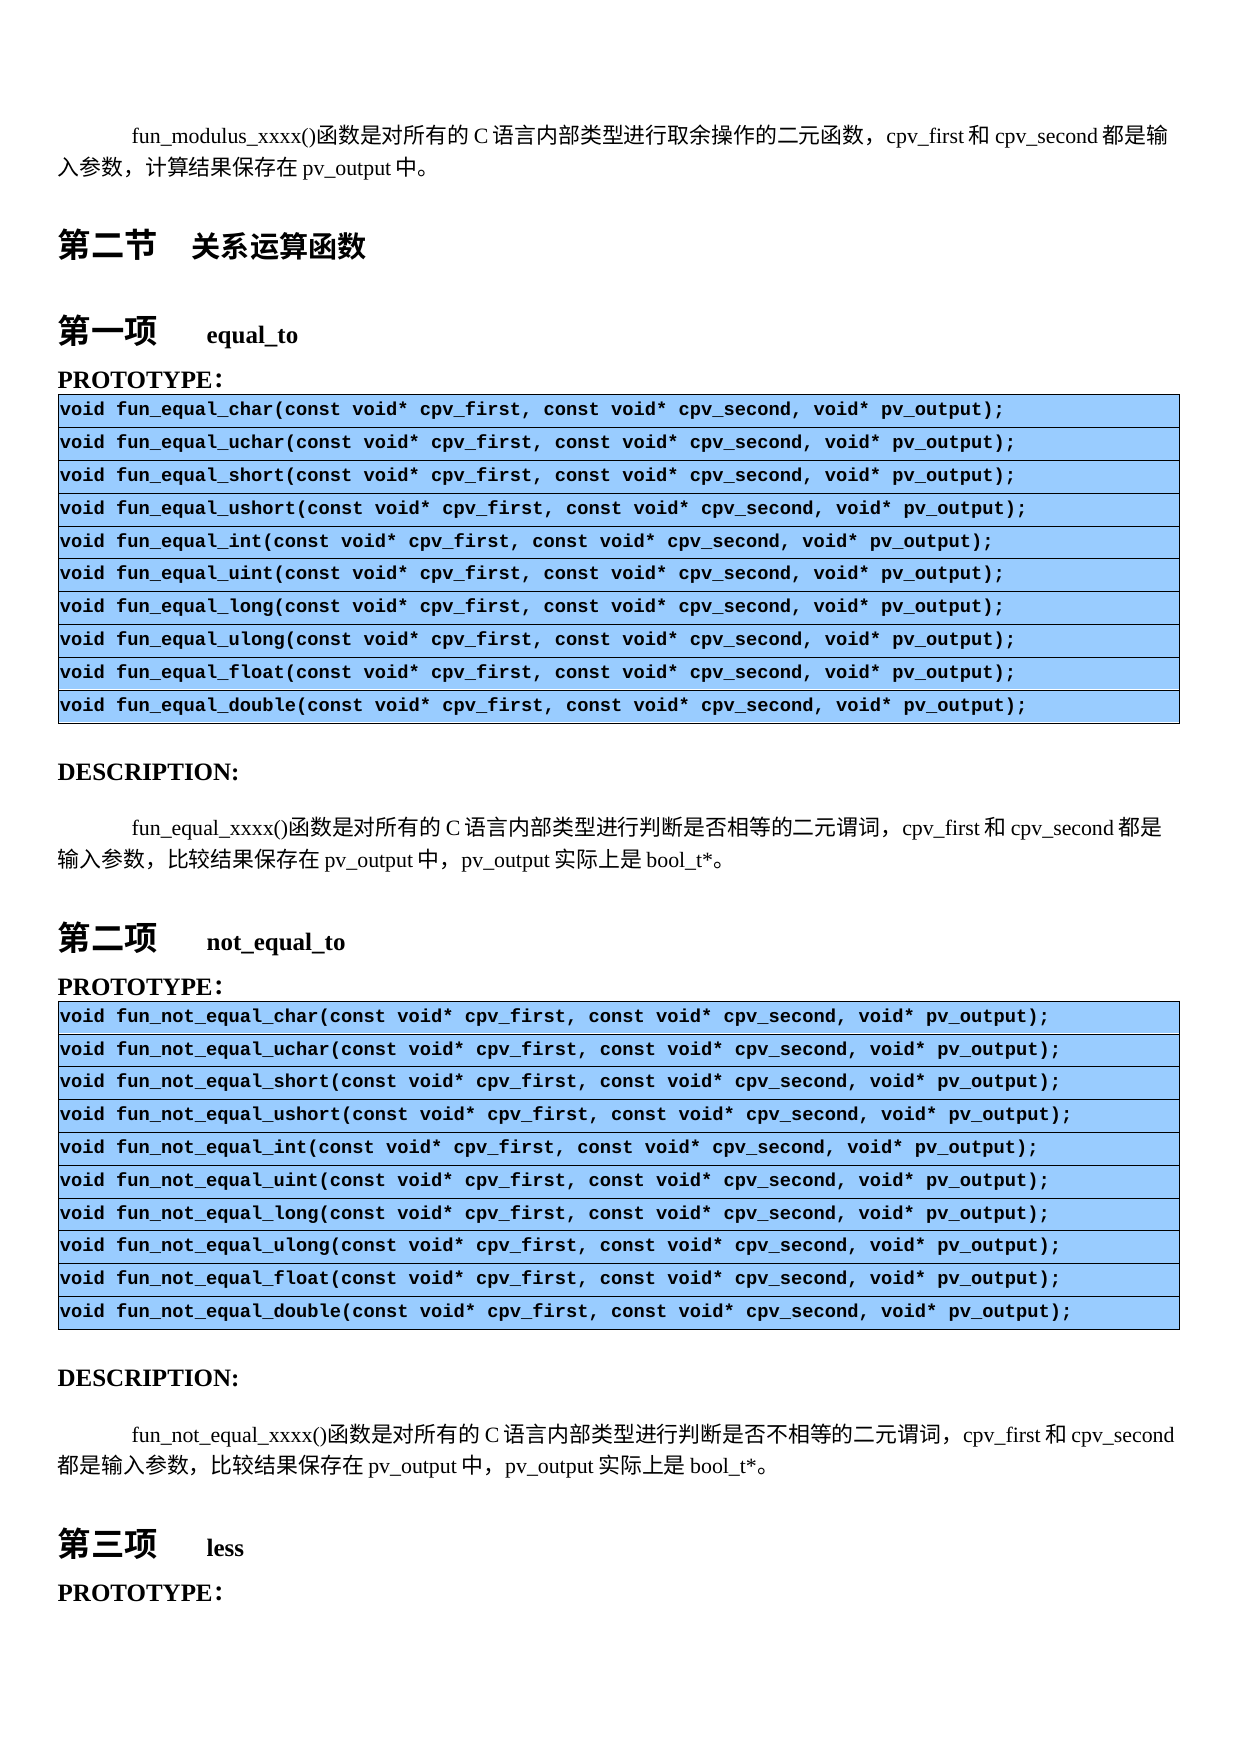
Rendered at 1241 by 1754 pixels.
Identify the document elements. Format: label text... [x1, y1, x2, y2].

table_cell void fun_equal_ushort(const void* cpv_first, const void* cpv_second, void* pv_output); [59, 494, 1179, 526]
text DESCRIPTION: [57, 1363, 1179, 1392]
table_cell void fun_not_equal_double(const void* cpv_first, const void* cpv_second, void* pv_output); [59, 1297, 1179, 1329]
table_cell void fun_equal_int(const void* cpv_first, const void* cpv_second, void* pv_output); [59, 527, 1179, 558]
table_cell void fun_not_equal_short(const void* cpv_first, const void* cpv_second, void* pv_output); [59, 1067, 1179, 1099]
subtitle equal_to [57, 305, 1179, 353]
table_header void fun_equal_char(const void* cpv_first, const void* cpv_second, void* pv_output); [59, 395, 1179, 427]
table_cell void fun_equal_long(const void* cpv_first, const void* cpv_second, void* pv_output); [59, 592, 1179, 624]
text fun_equal_xxxx()函数是对所有的C语言内部类型进行判断是否相等的二元谓词，cpv_first和cpv_second都是输入参数，比较结果保存在pv_output中，pv_output实际上是bool_t*。 [57, 810, 1179, 874]
subtitle less [57, 1518, 1179, 1566]
text PROTOTYPE： [57, 366, 1179, 394]
table_cell void fun_not_equal_uchar(const void* cpv_first, const void* cpv_second, void* pv_output); [59, 1035, 1179, 1066]
subtitle not_equal_to [57, 911, 1179, 959]
table_cell void fun_equal_ulong(const void* cpv_first, const void* cpv_second, void* pv_output); [59, 625, 1179, 657]
text fun_not_equal_xxxx()函数是对所有的C语言内部类型进行判断是否不相等的二元谓词，cpv_first和cpv_second都是输入参数，比较结果保存在pv_output中，pv_output实际上是bool_t*。 [57, 1417, 1179, 1480]
table_cell void fun_equal_uchar(const void* cpv_first, const void* cpv_second, void* pv_output); [59, 428, 1179, 460]
subtitle 关系运算函数 [57, 219, 1179, 267]
text PROTOTYPE： [57, 1578, 1179, 1607]
text fun_modulus_xxxx()函数是对所有的C语言内部类型进行取余操作的二元函数，cpv_first和cpv_second都是输入参数，计算结果保存在pv_output中。 [57, 118, 1179, 182]
table_cell void fun_equal_uint(const void* cpv_first, const void* cpv_second, void* pv_output); [59, 559, 1179, 591]
table_cell void fun_equal_double(const void* cpv_first, const void* cpv_second, void* pv_output); [59, 691, 1179, 722]
table_cell void fun_not_equal_ushort(const void* cpv_first, const void* cpv_second, void* pv_output); [59, 1100, 1179, 1132]
table_cell void fun_equal_short(const void* cpv_first, const void* cpv_second, void* pv_output); [59, 461, 1179, 493]
table_cell void fun_not_equal_float(const void* cpv_first, const void* cpv_second, void* pv_output); [59, 1264, 1179, 1296]
text DESCRIPTION: [57, 757, 1179, 785]
text PROTOTYPE： [57, 972, 1179, 1001]
table_header void fun_not_equal_char(const void* cpv_first, const void* cpv_second, void* pv_output); [59, 1002, 1179, 1033]
table_cell void fun_not_equal_int(const void* cpv_first, const void* cpv_second, void* pv_output); [59, 1133, 1179, 1165]
table_cell void fun_not_equal_long(const void* cpv_first, const void* cpv_second, void* pv_output); [59, 1199, 1179, 1230]
table_cell void fun_equal_float(const void* cpv_first, const void* cpv_second, void* pv_output); [59, 658, 1179, 689]
table_cell void fun_not_equal_uint(const void* cpv_first, const void* cpv_second, void* pv_output); [59, 1166, 1179, 1198]
table_cell void fun_not_equal_ulong(const void* cpv_first, const void* cpv_second, void* pv_output); [59, 1231, 1179, 1263]
